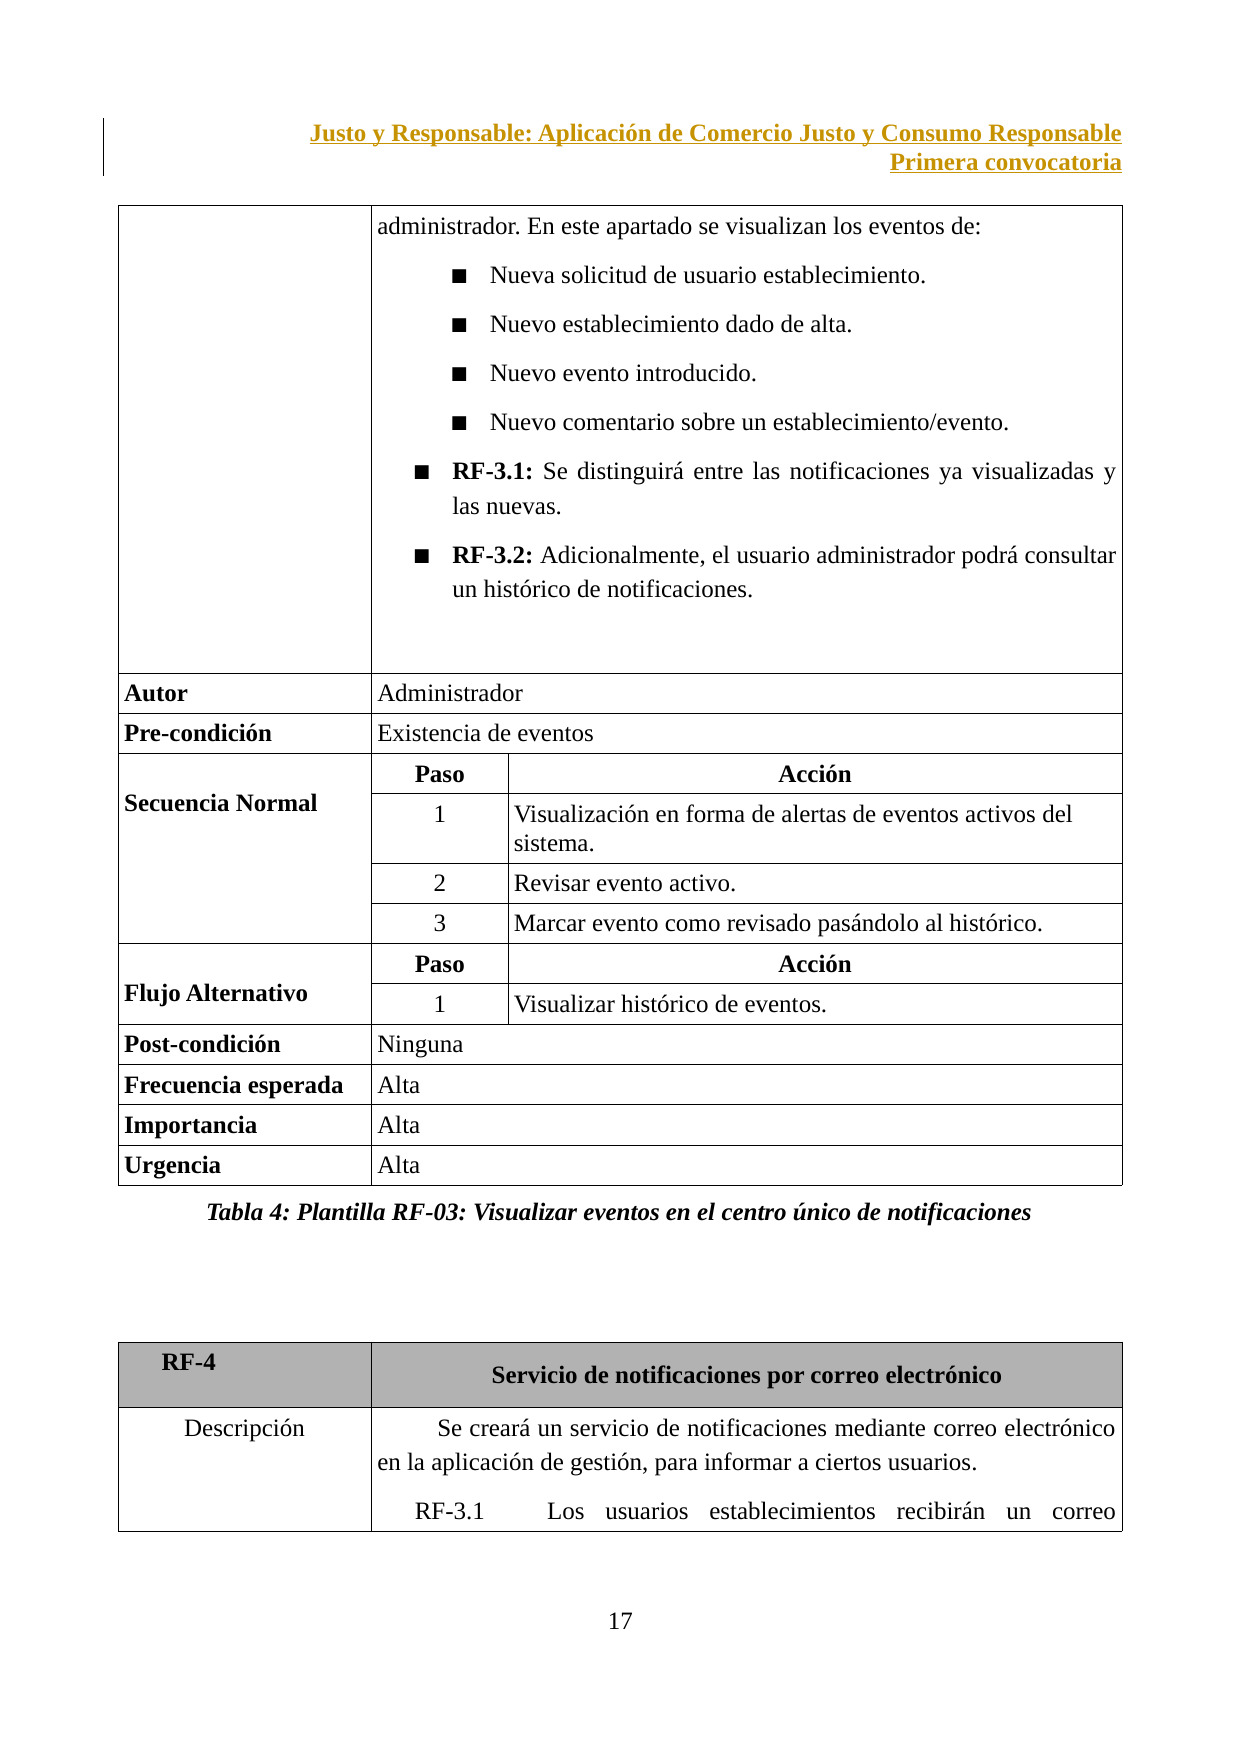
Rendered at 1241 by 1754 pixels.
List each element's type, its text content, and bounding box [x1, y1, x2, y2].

table_cell Urgencia [119, 1146, 371, 1185]
table_cell Revisar evento activo. [509, 864, 1122, 903]
table_cell Acción [509, 944, 1122, 983]
table_header [119, 1343, 371, 1407]
table_cell Marcar evento como revisado pasándolo al histórico. [509, 904, 1122, 943]
table_cell Importancia [119, 1105, 371, 1144]
table_cell Se creará un servicio de notificaciones mediante correo electrónico en la aplicación de gestión, para informar a ciertos usuarios. Los usuarios establecimientos recibirán un correo [372, 1408, 1122, 1531]
table_cell Visualizar histórico de eventos. [509, 984, 1122, 1024]
table_cell 1 [372, 794, 508, 862]
table_cell administrador. En este apartado se visualizan los eventos de: Nueva solicitud de usuario establecimiento. Nuevo establecimiento dado de alta. Nuevo evento introducido. Nuevo comentario sobre un establecimiento/evento. RF-3.1: Se distinguirá entre las notificaciones ya visualizadas y las nuevas. RF-3.2: Adicionalmente, el usuario administrador podrá consultar un histórico de notificaciones. [372, 206, 1122, 672]
table_cell 2 [372, 864, 508, 903]
table_cell Administrador [372, 674, 1122, 713]
table_cell Paso [372, 754, 508, 793]
table_cell Existencia de eventos [372, 714, 1122, 753]
table_cell Ninguna [372, 1025, 1122, 1064]
text Tabla 4: Plantilla RF-03: Visualizar eventos en el centro único de notificaciones [118, 1197, 1122, 1226]
table_cell Alta [372, 1146, 1122, 1185]
table_cell Paso [372, 944, 508, 983]
table_cell Flujo Alternativo [119, 944, 371, 1024]
table_cell Pre-condición [119, 714, 371, 753]
table_cell 1 [372, 984, 508, 1024]
table_cell Acción [509, 754, 1122, 793]
table_cell Visualización en forma de alertas de eventos activos del sistema. [509, 794, 1122, 862]
table_cell Descripción [119, 1408, 371, 1531]
table_header Servicio de notificaciones por correo electrónico [372, 1343, 1122, 1407]
table_cell Secuencia Normal [119, 754, 371, 943]
table_cell Alta [372, 1105, 1122, 1144]
table_cell Frecuencia esperada [119, 1065, 371, 1104]
table_cell 3 [372, 904, 508, 943]
table_cell Autor [119, 674, 371, 713]
table_cell Post-condición [119, 1025, 371, 1064]
table_cell [119, 206, 371, 672]
table_cell Alta [372, 1065, 1122, 1104]
